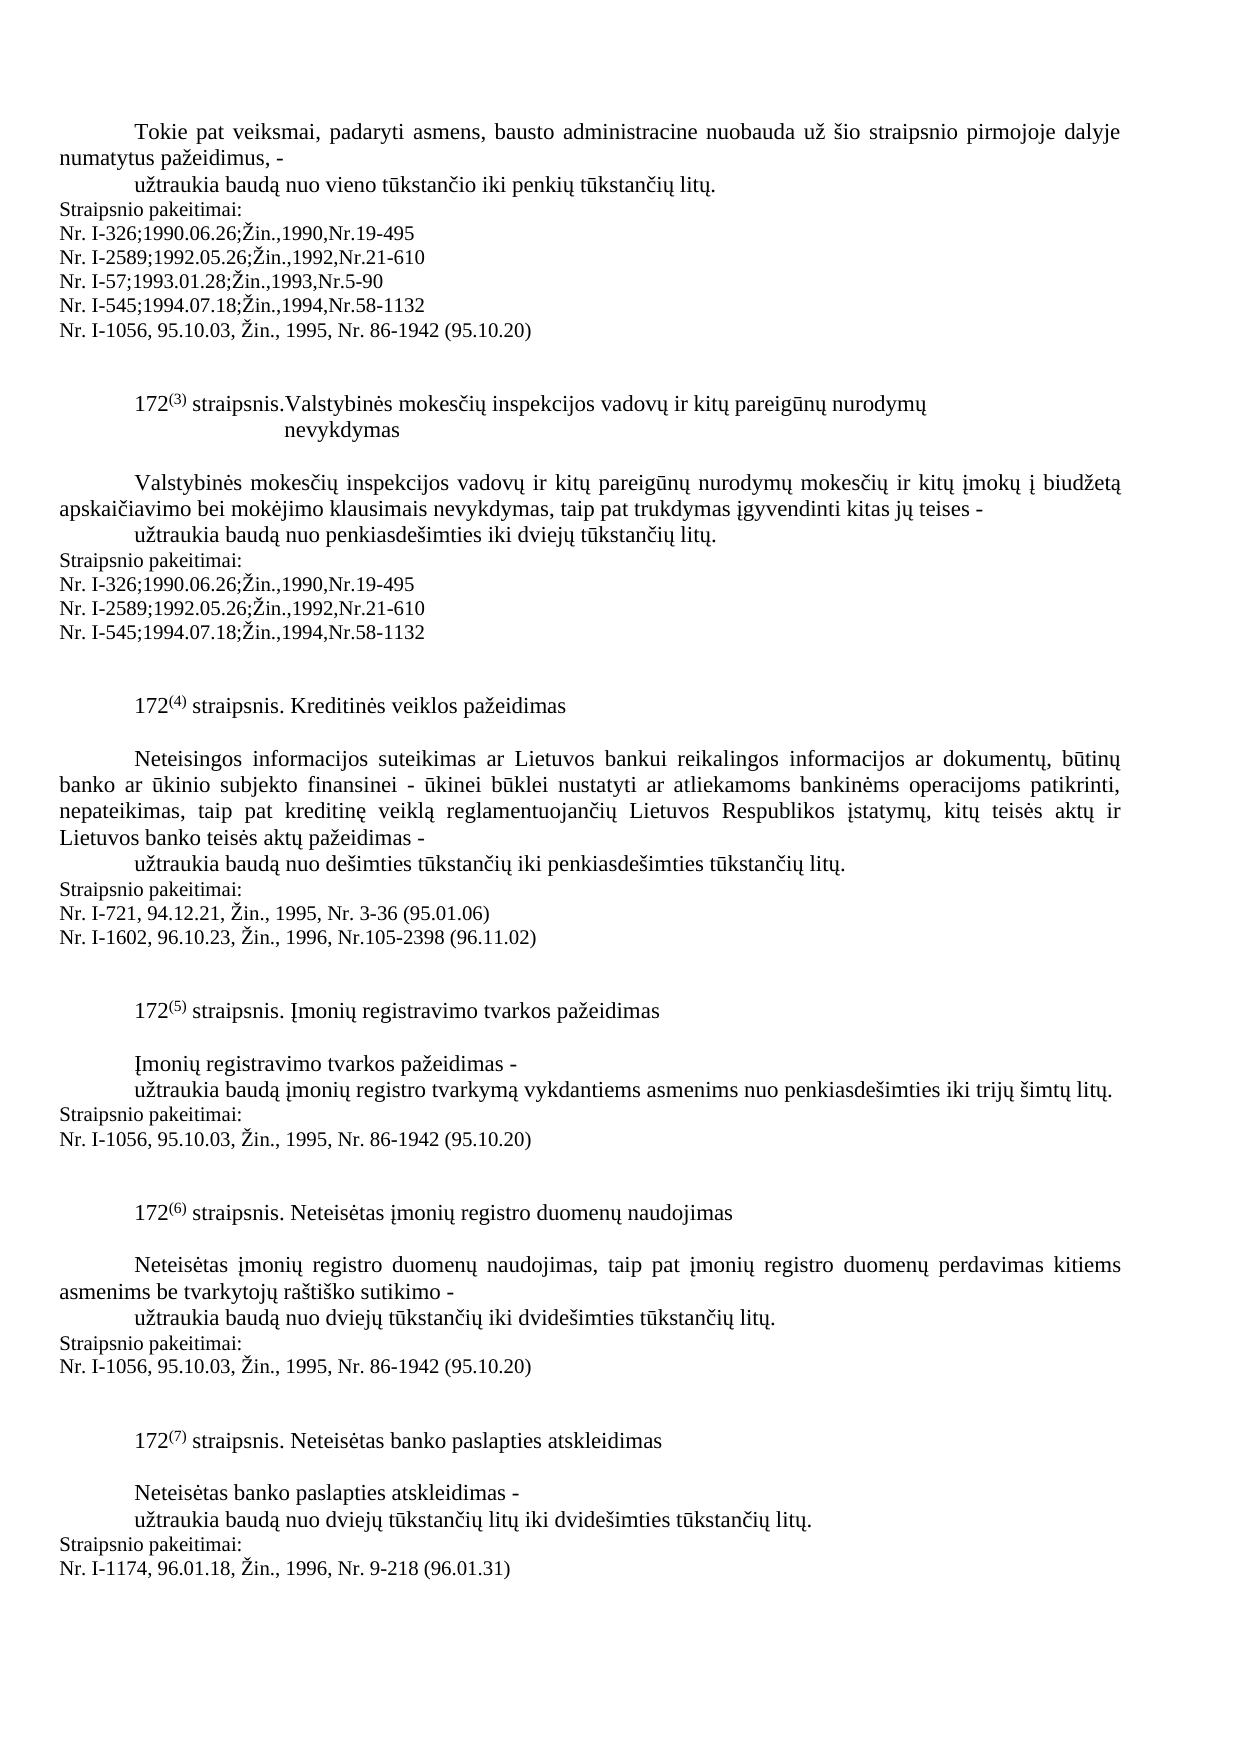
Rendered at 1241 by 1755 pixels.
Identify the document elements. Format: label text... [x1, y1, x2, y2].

text Nr. I-1056, 95.10.03, Žin., 1995, Nr. 86-1942 (95.10.20) [59, 1126, 1122, 1151]
text 172(6) straipsnis. Neteisėtas įmonių registro duomenų naudojimas [59, 1199, 1122, 1225]
text Straipsnio pakeitimai: [59, 548, 1122, 572]
text Nr. I-545;1994.07.18;Žin.,1994,Nr.58-1132 [59, 293, 1122, 317]
text Valstybinės mokesčių inspekcijos vadovų ir kitų pareigūnų nurodymų mokesčių ir kitų įmokų į biudžetą apskaičiavimo bei mokėjimo klausimais nevykdymas, taip pat trukdymas įgyvendinti kitas jų teises - [59, 469, 1122, 521]
text Neteisėtas banko paslapties atskleidimas - [59, 1479, 1122, 1506]
text nevykdymas [209, 416, 1122, 442]
text Nr. I-1602, 96.10.23, Žin., 1996, Nr.105-2398 (96.11.02) [59, 925, 1122, 949]
text Nr. I-545;1994.07.18;Žin.,1994,Nr.58-1132 [59, 620, 1122, 644]
text užtraukia baudą nuo penkiasdešimties iki dviejų tūkstančių litų. [59, 521, 1122, 548]
text Straipsnio pakeitimai: [59, 197, 1122, 221]
text Straipsnio pakeitimai: [59, 1330, 1122, 1354]
text 172(5) straipsnis. Įmonių registravimo tvarkos pažeidimas [59, 997, 1122, 1023]
text Neteisėtas įmonių registro duomenų naudojimas, taip pat įmonių registro duomenų perdavimas kitiems asmenims be tvarkytojų raštiško sutikimo - [59, 1251, 1122, 1304]
text Nr. I-1056, 95.10.03, Žin., 1995, Nr. 86-1942 (95.10.20) [59, 1354, 1122, 1378]
text 172(4) straipsnis. Kreditinės veiklos pažeidimas [59, 692, 1122, 718]
text Straipsnio pakeitimai: [59, 877, 1122, 901]
text Straipsnio pakeitimai: [59, 1532, 1122, 1556]
text Nr. I-57;1993.01.28;Žin.,1993,Nr.5-90 [59, 269, 1122, 293]
text užtraukia baudą nuo dešimties tūkstančių iki penkiasdešimties tūkstančių litų. [59, 850, 1122, 877]
text 172(3) straipsnis.Valstybinės mokesčių inspekcijos vadovų ir kitų pareigūnų nurodymų [59, 390, 1122, 416]
text Nr. I-1056, 95.10.03, Žin., 1995, Nr. 86-1942 (95.10.20) [59, 317, 1122, 342]
text Straipsnio pakeitimai: [59, 1102, 1122, 1126]
text Nr. I-1174, 96.01.18, Žin., 1996, Nr. 9-218 (96.01.31) [59, 1556, 1122, 1580]
text Nr. I-2589;1992.05.26;Žin.,1992,Nr.21-610 [59, 245, 1122, 269]
text užtraukia baudą nuo vieno tūkstančio iki penkių tūkstančių litų. [59, 171, 1122, 197]
text Neteisingos informacijos suteikimas ar Lietuvos bankui reikalingos informacijos ar dokumentų, būtinų banko ar ūkinio subjekto finansinei - ūkinei būklei nustatyti ar atliekamoms bankinėms operacijoms patikrinti, nepateikimas, taip pat kreditinę veiklą reglamentuojančių Lietuvos Respublikos įstatymų, kitų teisės aktų ir Lietuvos banko teisės aktų pažeidimas - [59, 745, 1122, 850]
text Nr. I-326;1990.06.26;Žin.,1990,Nr.19-495 [59, 572, 1122, 596]
text 172(7) straipsnis. Neteisėtas banko paslapties atskleidimas [59, 1427, 1122, 1453]
text užtraukia baudą įmonių registro tvarkymą vykdantiems asmenims nuo penkiasdešimties iki trijų šimtų litų. [59, 1076, 1122, 1102]
text užtraukia baudą nuo dviejų tūkstančių iki dvidešimties tūkstančių litų. [59, 1304, 1122, 1330]
text užtraukia baudą nuo dviejų tūkstančių litų iki dvidešimties tūkstančių litų. [59, 1506, 1122, 1532]
text Įmonių registravimo tvarkos pažeidimas - [59, 1050, 1122, 1076]
text Nr. I-721, 94.12.21, Žin., 1995, Nr. 3-36 (95.01.06) [59, 901, 1122, 925]
text Nr. I-326;1990.06.26;Žin.,1990,Nr.19-495 [59, 221, 1122, 245]
text Tokie pat veiksmai, padaryti asmens, bausto administracine nuobauda už šio straipsnio pirmojoje dalyje numatytus pažeidimus, - [59, 118, 1122, 171]
text Nr. I-2589;1992.05.26;Žin.,1992,Nr.21-610 [59, 596, 1122, 620]
